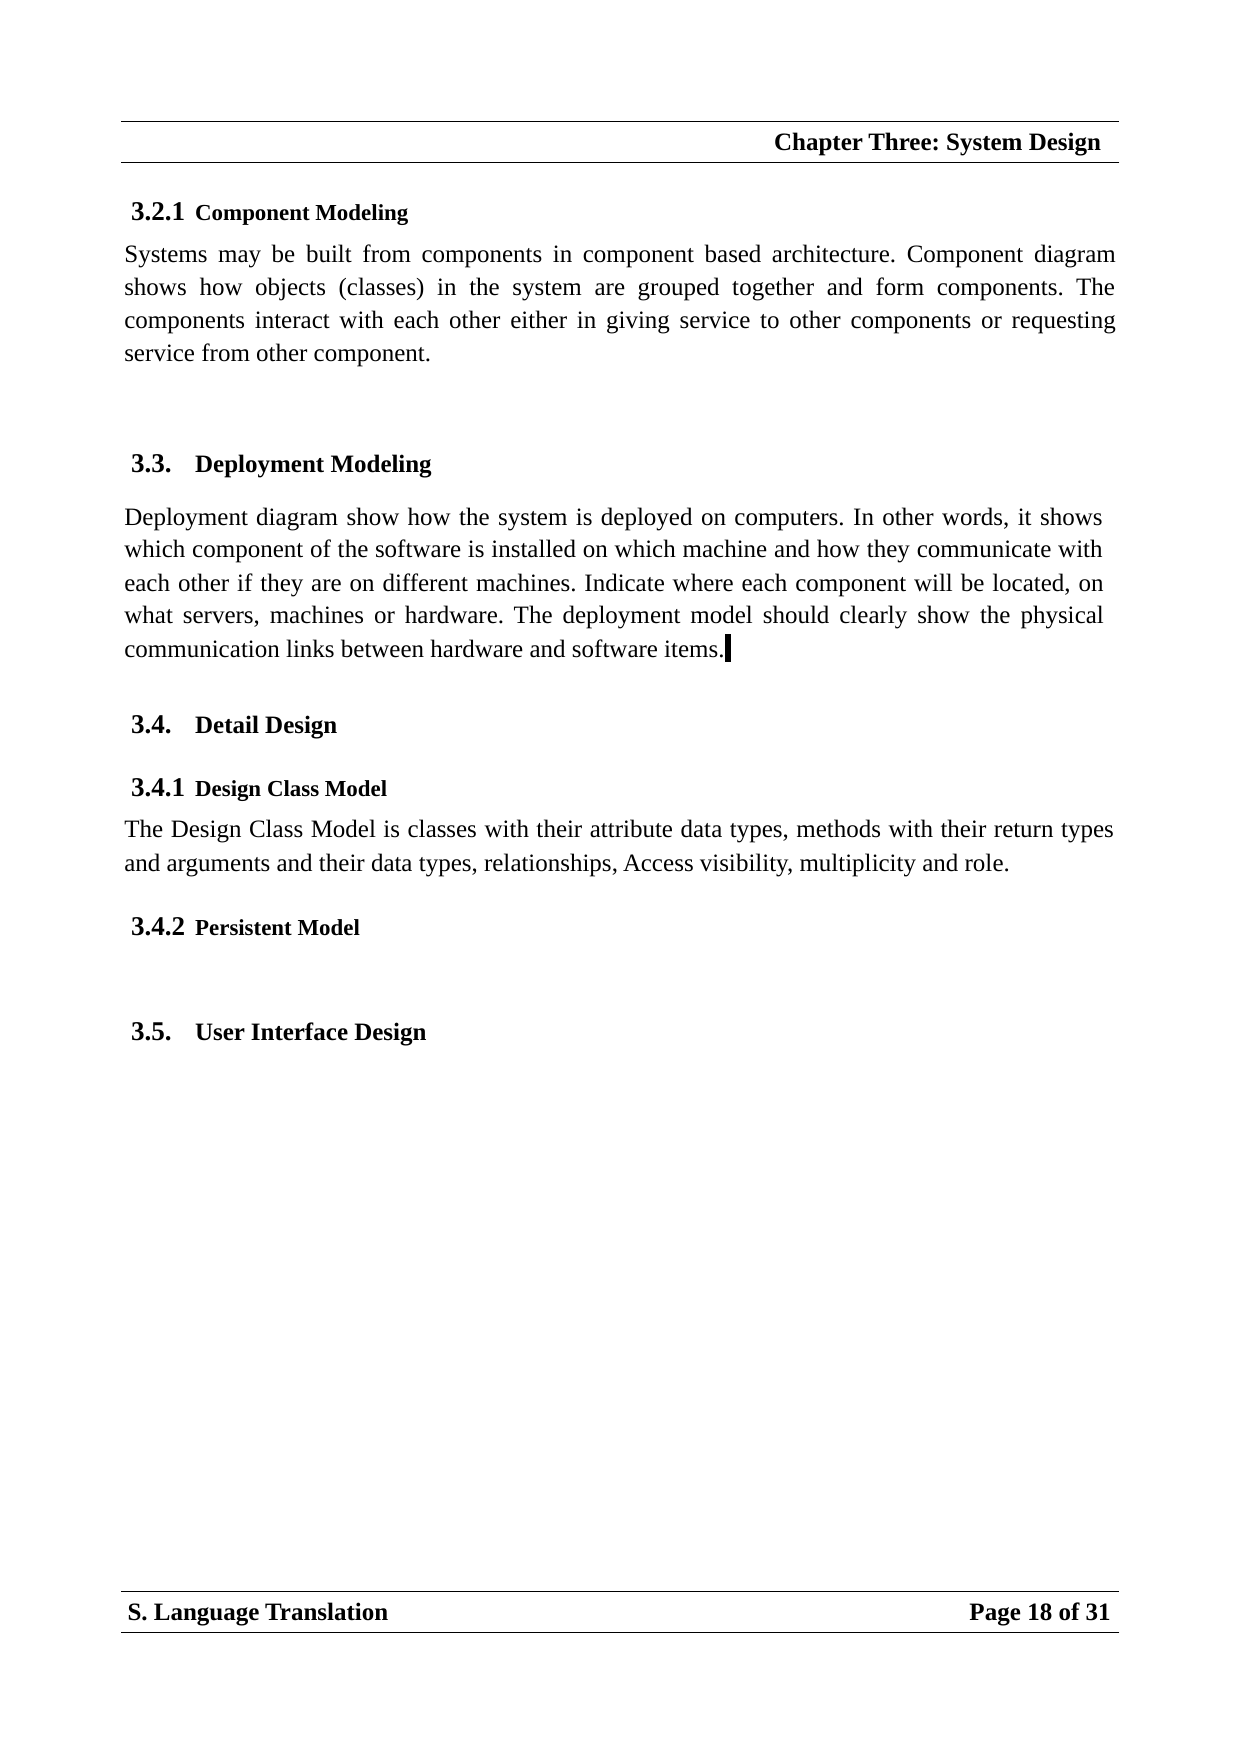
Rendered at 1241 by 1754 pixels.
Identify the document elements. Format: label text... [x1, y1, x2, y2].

subtitle Detail Design [121, 705, 1119, 739]
subtitle Design Class Model [121, 768, 1119, 802]
text Deployment diagram show how the system is deployed on computers. In other words, it shows which component of the software is installed on which machine and how they communicate with each other if they are on different machines. Indicate where each component will be located, on what servers, machines or hardware. The deployment model should clearly show the physical communication links between hardware and software items. [121, 498, 1107, 665]
subtitle Component Modeling [121, 192, 1119, 226]
text The Design Class Model is classes with their attribute data types, methods with their return types and arguments and their data types, relationships, Access visibility, multiplicity and role. [121, 812, 1119, 876]
text Systems may be built from components in component based architecture. Component diagram shows how objects (classes) in the system are grouped together and form components. The components interact with each other either in giving service to other components or requesting service from other component. [121, 236, 1119, 367]
subtitle Deployment Modeling [121, 444, 1119, 481]
subtitle Persistent Model [121, 907, 1119, 941]
subtitle User Interface Design [121, 1012, 1119, 1049]
